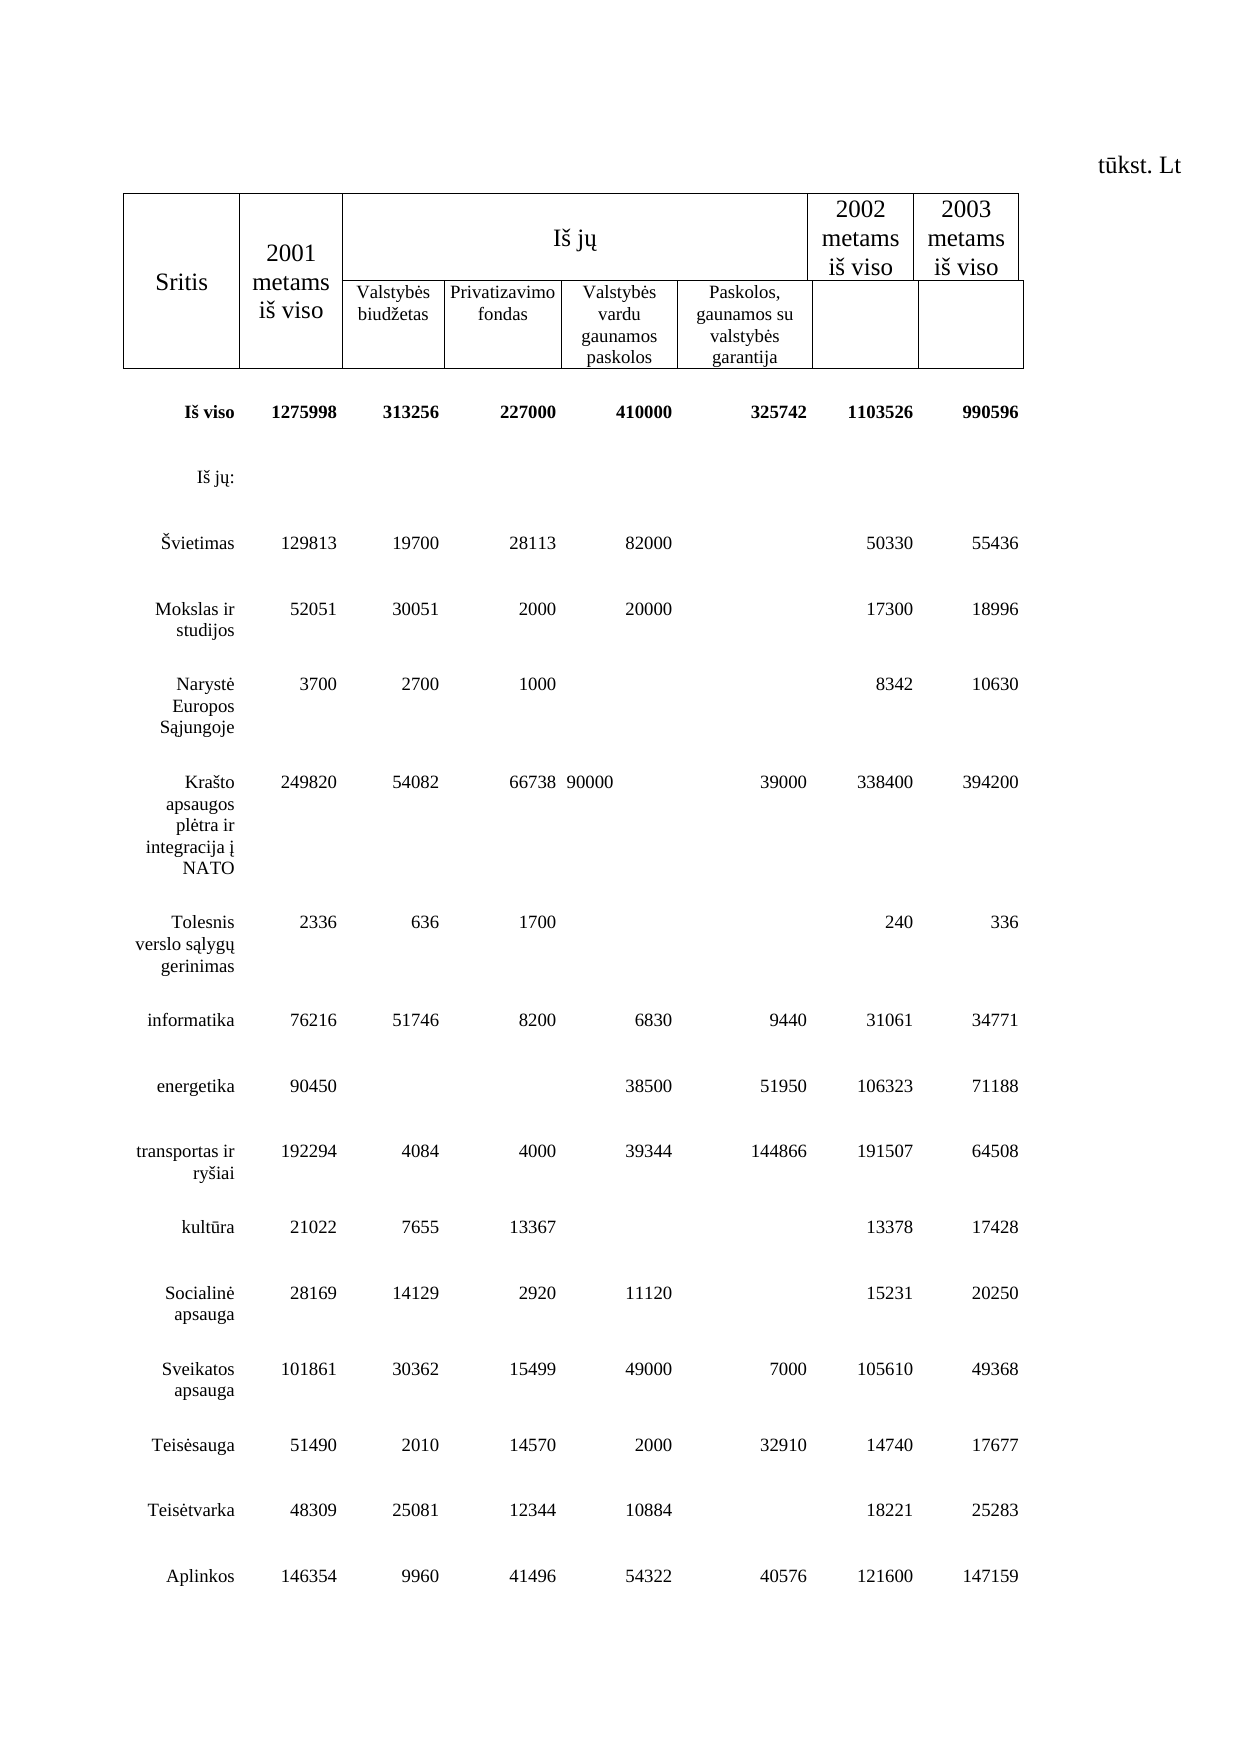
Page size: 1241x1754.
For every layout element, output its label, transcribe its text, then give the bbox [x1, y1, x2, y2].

table_cell [444, 1183, 561, 1216]
table_cell 90000 [561, 771, 677, 879]
table_cell 51746 [342, 1009, 444, 1042]
table_cell 51950 [677, 1075, 812, 1107]
table_cell [918, 466, 1024, 499]
table_cell [812, 433, 918, 466]
table_cell [677, 369, 812, 401]
table_cell Iš viso [123, 401, 240, 433]
table_cell 32910 [677, 1434, 812, 1466]
table_cell 394200 [918, 771, 1024, 879]
table_cell [444, 1325, 561, 1358]
table_cell [561, 499, 677, 532]
table_cell [561, 565, 677, 597]
table_cell [444, 1249, 561, 1282]
table_cell [240, 879, 342, 911]
table_cell 34771 [918, 1009, 1024, 1042]
table_cell 1103526 [812, 401, 918, 433]
table_cell [812, 1108, 918, 1140]
table_cell [342, 1183, 444, 1216]
table_cell 15499 [444, 1358, 561, 1401]
table_cell Švietimas [123, 532, 240, 564]
table_cell 8342 [812, 673, 918, 738]
table_cell [677, 641, 812, 673]
table_cell [444, 433, 561, 466]
table_cell 9440 [677, 1009, 812, 1042]
table_cell [240, 1532, 342, 1565]
table_cell 39000 [677, 771, 812, 879]
table_cell informatika [123, 1009, 240, 1042]
table_cell 7655 [342, 1216, 444, 1249]
table_cell [342, 738, 444, 771]
table_cell [240, 1325, 342, 1358]
table_cell [677, 673, 812, 738]
table_cell 76216 [240, 1009, 342, 1042]
table_cell [240, 369, 342, 401]
table_cell [123, 1401, 240, 1434]
table_cell 82000 [561, 532, 677, 564]
table_cell [561, 1325, 677, 1358]
table_cell 192294 [240, 1140, 342, 1183]
table_cell [444, 1042, 561, 1074]
table_cell Valstybės vardu gaunamos paskolos [562, 281, 677, 368]
table_cell 49000 [561, 1358, 677, 1401]
table_cell [561, 911, 677, 976]
table_cell [677, 1108, 812, 1140]
table_cell [561, 976, 677, 1009]
table_cell [123, 565, 240, 597]
table_cell [240, 1466, 342, 1499]
table_cell 18996 [918, 598, 1024, 641]
table_cell [240, 466, 342, 499]
table_cell [561, 1216, 677, 1249]
table_cell 2010 [342, 1434, 444, 1466]
table_cell [812, 641, 918, 673]
table_cell 7000 [677, 1358, 812, 1401]
table_cell [918, 1108, 1024, 1140]
table_header [1019, 193, 1024, 280]
table_cell [812, 1466, 918, 1499]
table_cell 990596 [918, 401, 1024, 433]
table_cell 101861 [240, 1358, 342, 1401]
table_header Iš jų [343, 194, 807, 280]
table_cell [561, 738, 677, 771]
table_cell Teisėsauga [123, 1434, 240, 1466]
table_cell [342, 1042, 444, 1074]
table_cell [677, 466, 812, 499]
table_cell 144866 [677, 1140, 812, 1183]
table_cell [240, 1042, 342, 1074]
table_cell [444, 466, 561, 499]
table_cell [342, 976, 444, 1009]
table_cell 146354 [240, 1565, 342, 1604]
table_cell 90450 [240, 1075, 342, 1107]
table_cell [123, 433, 240, 466]
table_header 2003 metams iš viso [914, 194, 1018, 280]
table_cell 52051 [240, 598, 342, 641]
table_cell 8200 [444, 1009, 561, 1042]
table_cell 1700 [444, 911, 561, 976]
table_cell 50330 [812, 532, 918, 564]
table_cell [444, 976, 561, 1009]
table_cell transportas ir ryšiai [123, 1140, 240, 1183]
table_cell 48309 [240, 1499, 342, 1532]
table_cell energetika [123, 1075, 240, 1107]
table_cell [342, 499, 444, 532]
table_cell [123, 1325, 240, 1358]
table_cell 240 [812, 911, 918, 976]
table_cell [677, 1249, 812, 1282]
table_cell 25283 [918, 1499, 1024, 1532]
table_cell [444, 369, 561, 401]
table_cell 2336 [240, 911, 342, 976]
table_cell [918, 433, 1024, 466]
table_cell 40576 [677, 1565, 812, 1604]
table_cell [561, 369, 677, 401]
table_cell 10884 [561, 1499, 677, 1532]
table_cell [812, 1325, 918, 1358]
table_cell [561, 1466, 677, 1499]
table_cell 64508 [918, 1140, 1024, 1183]
table_cell [918, 1325, 1024, 1358]
table_cell 39344 [561, 1140, 677, 1183]
table_cell [677, 1401, 812, 1434]
table_cell [813, 281, 918, 368]
table_cell 54082 [342, 771, 444, 879]
table_cell [342, 466, 444, 499]
table_header Sritis [124, 194, 239, 368]
table_cell [919, 281, 1023, 368]
table_cell Aplinkos [123, 1565, 240, 1604]
table_cell [918, 641, 1024, 673]
table_cell [812, 565, 918, 597]
table_cell [444, 565, 561, 597]
table_cell [561, 466, 677, 499]
table_cell [342, 879, 444, 911]
table_cell [677, 911, 812, 976]
table_cell 17300 [812, 598, 918, 641]
table_cell [123, 1466, 240, 1499]
table_cell [444, 499, 561, 532]
table_cell [342, 565, 444, 597]
table_cell [444, 1401, 561, 1434]
table_cell [342, 1249, 444, 1282]
table_cell [561, 1108, 677, 1140]
table_cell 30362 [342, 1358, 444, 1401]
table_cell [918, 1183, 1024, 1216]
table_cell [677, 1532, 812, 1565]
table_cell [123, 641, 240, 673]
table_cell Narystė Europos Sąjungoje [123, 673, 240, 738]
table_cell [123, 499, 240, 532]
table_cell [918, 565, 1024, 597]
table_cell [918, 1466, 1024, 1499]
table_cell [561, 879, 677, 911]
table_cell 66738 [444, 771, 561, 879]
table_cell [123, 879, 240, 911]
table_cell [240, 641, 342, 673]
table_cell [677, 976, 812, 1009]
table_cell 20000 [561, 598, 677, 641]
table_cell [240, 1183, 342, 1216]
table_cell 13367 [444, 1216, 561, 1249]
table_cell 28169 [240, 1282, 342, 1325]
table_cell [677, 565, 812, 597]
table_header 2002 metams iš viso [808, 194, 913, 280]
table_cell 410000 [561, 401, 677, 433]
table_cell [342, 641, 444, 673]
table_cell [342, 433, 444, 466]
table_cell [240, 433, 342, 466]
table_cell [812, 1183, 918, 1216]
table_cell [342, 1401, 444, 1434]
table_cell [123, 1183, 240, 1216]
table_cell [561, 1532, 677, 1565]
table_cell 51490 [240, 1434, 342, 1466]
table_cell [918, 369, 1024, 401]
table_cell 20250 [918, 1282, 1024, 1325]
table_cell 11120 [561, 1282, 677, 1325]
table_cell 2000 [444, 598, 561, 641]
table_cell [342, 1075, 444, 1107]
table_cell [342, 369, 444, 401]
table_cell [561, 433, 677, 466]
table_cell [240, 1249, 342, 1282]
table_cell 38500 [561, 1075, 677, 1107]
table_cell 9960 [342, 1565, 444, 1604]
table_cell 13378 [812, 1216, 918, 1249]
table_cell [812, 976, 918, 1009]
table_cell [240, 1401, 342, 1434]
table_cell [240, 976, 342, 1009]
table_cell Paskolos, gaunamos su valstybės garantija [678, 281, 812, 368]
table_cell [918, 1401, 1024, 1434]
table_cell 313256 [342, 401, 444, 433]
table_cell 54322 [561, 1565, 677, 1604]
table_cell 3700 [240, 673, 342, 738]
table_cell [812, 499, 918, 532]
table_cell [444, 1532, 561, 1565]
table_cell 15231 [812, 1282, 918, 1325]
table_cell 14129 [342, 1282, 444, 1325]
table_cell [812, 369, 918, 401]
table_cell [677, 879, 812, 911]
table_cell [123, 1532, 240, 1565]
table_cell [240, 1108, 342, 1140]
table_cell [342, 1325, 444, 1358]
table_cell Tolesnis verslo sąlygų gerinimas [123, 911, 240, 976]
table_cell 55436 [918, 532, 1024, 564]
table_cell 21022 [240, 1216, 342, 1249]
table_cell 636 [342, 911, 444, 976]
table_cell 31061 [812, 1009, 918, 1042]
table_cell Teisėtvarka [123, 1499, 240, 1532]
table_cell [677, 532, 812, 564]
table_cell 18221 [812, 1499, 918, 1532]
table_cell [677, 1466, 812, 1499]
table_cell [444, 738, 561, 771]
table_cell Iš jų: [123, 466, 240, 499]
table_cell 191507 [812, 1140, 918, 1183]
table_cell 12344 [444, 1499, 561, 1532]
table_cell [342, 1532, 444, 1565]
table_cell 336 [918, 911, 1024, 976]
table_cell Socialinė apsauga [123, 1282, 240, 1325]
table_cell [240, 738, 342, 771]
table_cell [342, 1108, 444, 1140]
table_cell [677, 1325, 812, 1358]
table_cell [561, 1042, 677, 1074]
table_cell [444, 641, 561, 673]
table_cell [444, 1108, 561, 1140]
table_cell 129813 [240, 532, 342, 564]
table_cell [918, 738, 1024, 771]
table_cell Sveikatos apsauga [123, 1358, 240, 1401]
table_cell [677, 1499, 812, 1532]
table_cell 4084 [342, 1140, 444, 1183]
table_cell [812, 1249, 918, 1282]
table_cell [561, 1183, 677, 1216]
table_cell 249820 [240, 771, 342, 879]
table_cell 2000 [561, 1434, 677, 1466]
table_cell 25081 [342, 1499, 444, 1532]
table_cell Privatizavimo fondas [445, 281, 561, 368]
table_cell 1275998 [240, 401, 342, 433]
table_cell [444, 1466, 561, 1499]
table_cell 147159 [918, 1565, 1024, 1604]
table_cell [677, 738, 812, 771]
table_cell [918, 1042, 1024, 1074]
table_cell [812, 738, 918, 771]
table_cell [123, 1249, 240, 1282]
table_cell [812, 879, 918, 911]
table_cell [918, 976, 1024, 1009]
table_cell [123, 738, 240, 771]
table_cell 2700 [342, 673, 444, 738]
table_cell [812, 1042, 918, 1074]
table_cell Mokslas ir studijos [123, 598, 240, 641]
table_cell 49368 [918, 1358, 1024, 1401]
table_cell 106323 [812, 1075, 918, 1107]
table_cell [677, 499, 812, 532]
table_cell 6830 [561, 1009, 677, 1042]
table_cell 28113 [444, 532, 561, 564]
table_cell [812, 1401, 918, 1434]
table_cell 17677 [918, 1434, 1024, 1466]
table_cell [677, 433, 812, 466]
table_cell [918, 879, 1024, 911]
table_cell 1000 [444, 673, 561, 738]
table_cell [561, 641, 677, 673]
table_cell [677, 1042, 812, 1074]
table_cell [123, 976, 240, 1009]
table_cell 338400 [812, 771, 918, 879]
table_cell [444, 1075, 561, 1107]
table_cell 10630 [918, 673, 1024, 738]
table_cell [812, 466, 918, 499]
table_cell [677, 1282, 812, 1325]
table_cell 41496 [444, 1565, 561, 1604]
table_cell 30051 [342, 598, 444, 641]
table_cell 17428 [918, 1216, 1024, 1249]
table_cell [561, 1249, 677, 1282]
table_cell 325742 [677, 401, 812, 433]
table_cell [342, 1466, 444, 1499]
table_cell [123, 1108, 240, 1140]
table_cell [918, 1532, 1024, 1565]
table_cell 2920 [444, 1282, 561, 1325]
table_cell [918, 1249, 1024, 1282]
table_cell [918, 499, 1024, 532]
table_cell 227000 [444, 401, 561, 433]
table_cell 105610 [812, 1358, 918, 1401]
table_cell [677, 598, 812, 641]
table_cell [561, 673, 677, 738]
table_cell Krašto apsaugos plėtra ir integracija į NATO [123, 771, 240, 879]
table_cell 71188 [918, 1075, 1024, 1107]
text tūkst. Lt [118, 150, 1181, 179]
table_cell [444, 879, 561, 911]
table_cell [561, 1401, 677, 1434]
table_cell 121600 [812, 1565, 918, 1604]
table_header 2001 metams iš viso [240, 194, 342, 368]
table_cell 14740 [812, 1434, 918, 1466]
table_cell [240, 499, 342, 532]
table_cell [677, 1183, 812, 1216]
table_cell 14570 [444, 1434, 561, 1466]
table_cell 19700 [342, 532, 444, 564]
table_cell Valstybės biudžetas [343, 281, 444, 368]
table_cell [240, 565, 342, 597]
table_cell kultūra [123, 1216, 240, 1249]
table_cell [123, 369, 240, 401]
table_cell [677, 1216, 812, 1249]
table_cell 4000 [444, 1140, 561, 1183]
table_cell [123, 1042, 240, 1074]
table_cell [812, 1532, 918, 1565]
